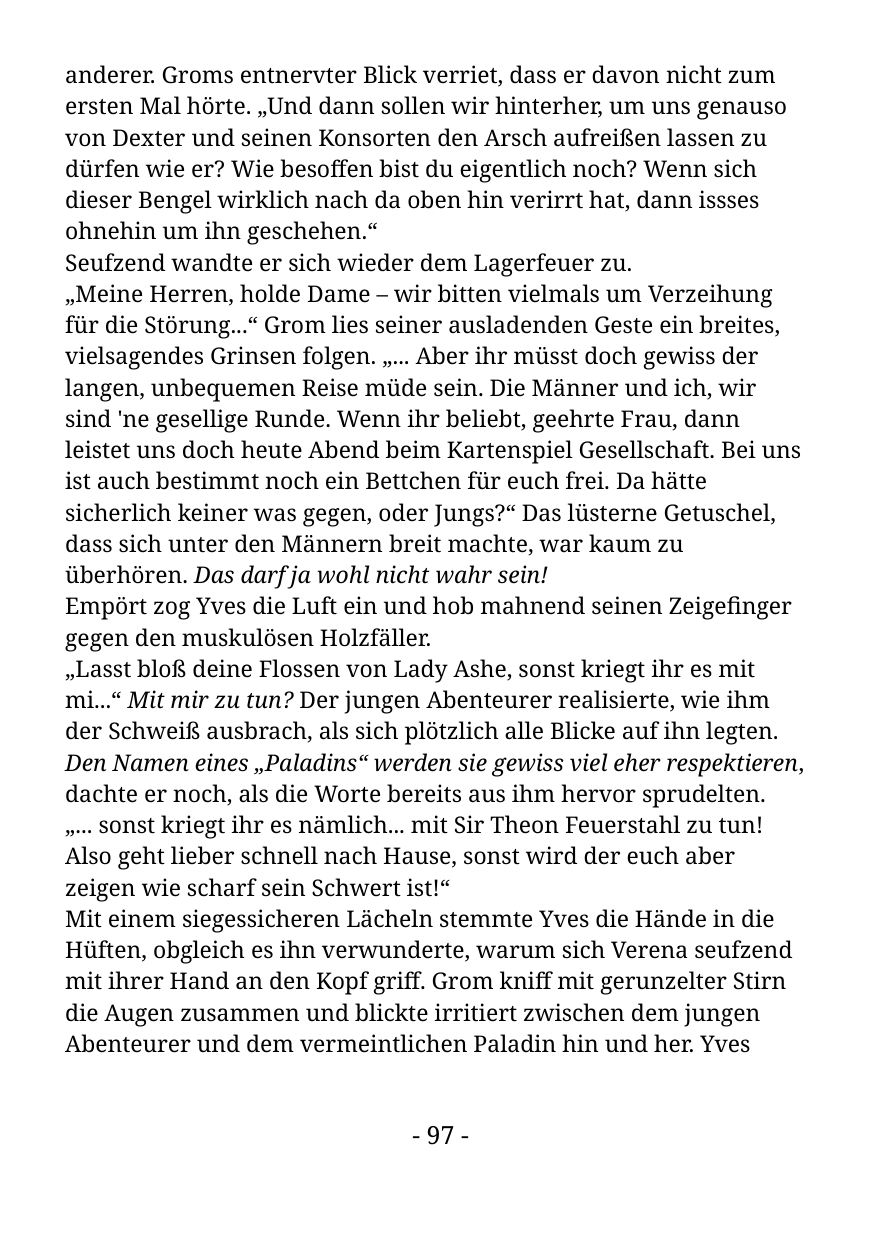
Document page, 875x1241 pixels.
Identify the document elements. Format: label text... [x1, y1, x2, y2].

text anderer. Groms entnervter Blick verriet, dass er davon nicht zum ersten Mal hörte. „Und dann sollen wir hinterher, um uns genauso von Dexter und seinen Konsorten den Arsch aufreißen lassen zu dürfen wie er? Wie besoffen bist du eigentlich noch? Wenn sich dieser Bengel wirklich nach da oben hin verirrt hat, dann issses ohnehin um ihn geschehen.“ Seufzend wandte er sich wieder dem Lagerfeuer zu. „Meine Herren, holde Dame – wir bitten vielmals um Verzeihung für die Störung...“ Grom lies seiner ausladenden Geste ein breites, vielsagendes Grinsen folgen. „... Aber ihr müsst doch gewiss der langen, unbequemen Reise müde sein. Die Männer und ich, wir sind 'ne gesellige Runde. Wenn ihr beliebt, geehrte Frau, dann leistet uns doch heute Abend beim Kartenspiel Gesellschaft. Bei uns ist auch bestimmt noch ein Bettchen für euch frei. Da hätte sicherlich keiner was gegen, oder Jungs?“ Das lüsterne Getuschel, dass sich unter den Männern breit machte, war kaum zu überhören. Das darf ja wohl nicht wahr sein! Empört zog Yves die Luft ein und hob mahnend seinen Zeigefinger gegen den muskulösen Holzfäller. „Lasst bloß deine Flossen von Lady Ashe, sonst kriegt ihr es mit mi...“ Mit mir zu tun? Der jungen Abenteurer realisierte, wie ihm der Schweiß ausbrach, als sich plötzlich alle Blicke auf ihn legten. Den Namen eines „Paladins“ werden sie gewiss viel eher respektieren, dachte er noch, als die Worte bereits aus ihm hervor sprudelten. „... sonst kriegt ihr es nämlich... mit Sir Theon Feuerstahl zu tun! Also geht lieber schnell nach Hause, sonst wird der euch aber zeigen wie scharf sein Schwert ist!“ Mit einem siegessicheren Lächeln stemmte Yves die Hände in die Hüften, obgleich es ihn verwunderte, warum sich Verena seufzend mit ihrer Hand an den Kopf griff. Grom kniff mit gerunzelter Stirn die Augen zusammen und blickte irritiert zwischen dem jungen Abenteurer und dem vermeintlichen Paladin hin und her. Yves [65, 59, 809, 1059]
